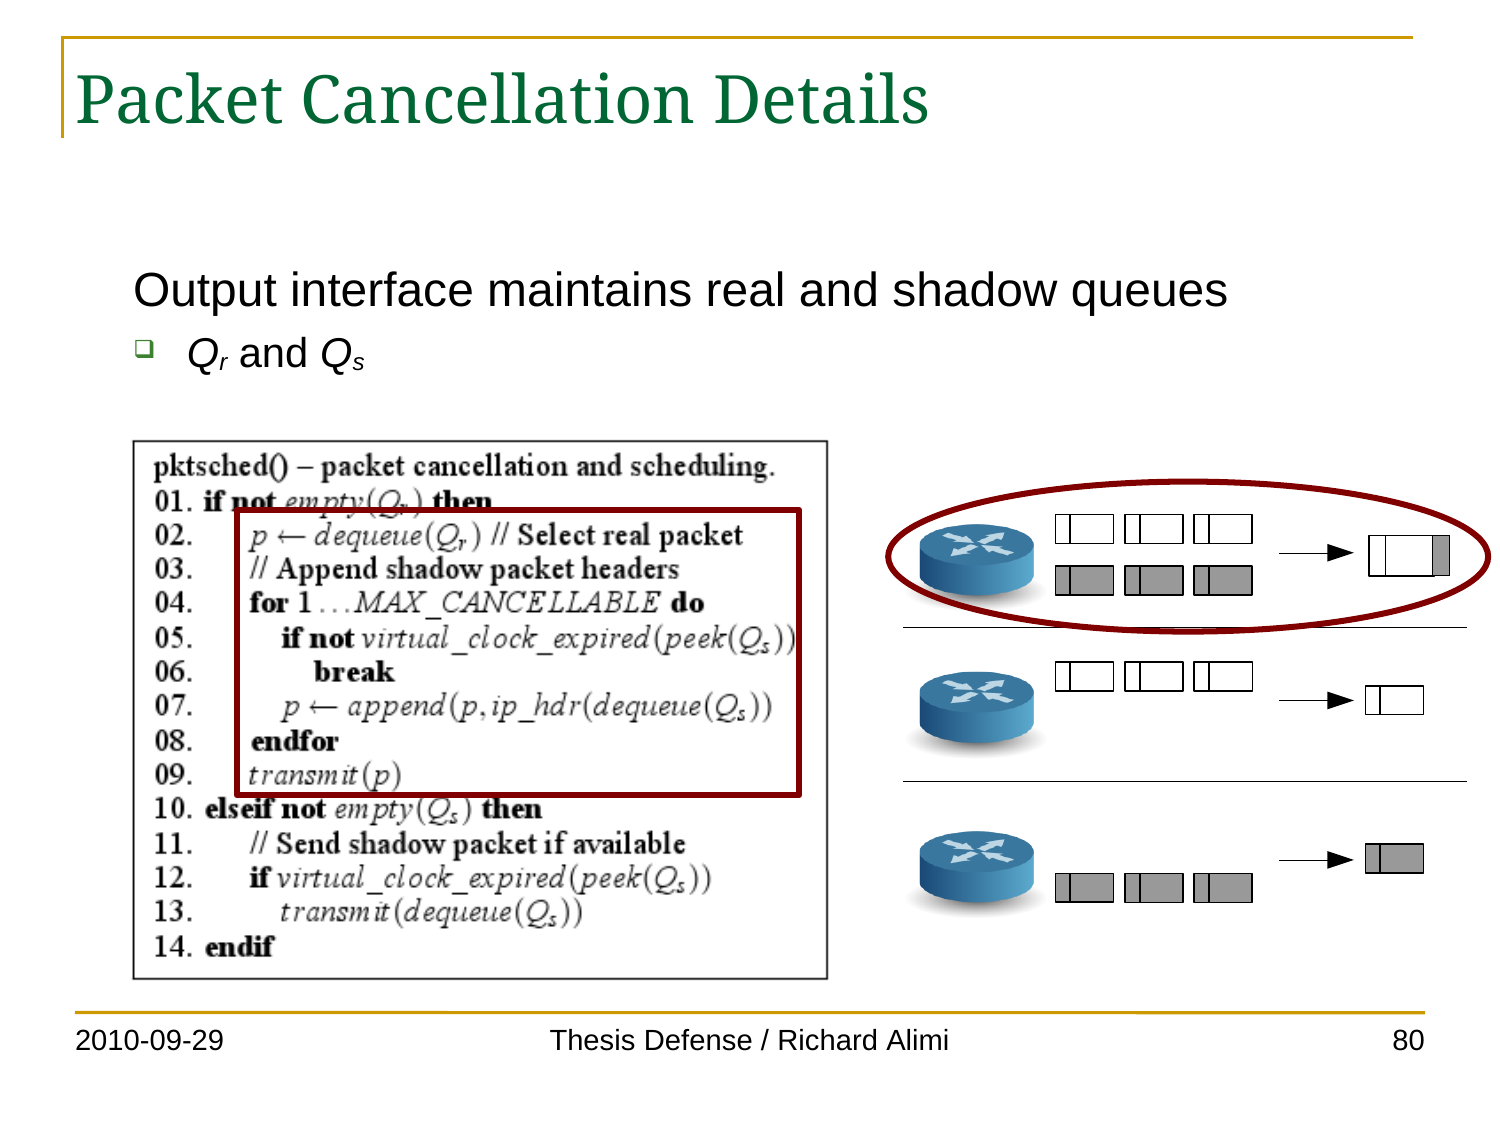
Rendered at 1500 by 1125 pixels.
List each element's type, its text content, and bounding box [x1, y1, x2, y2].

title Packet Cancellation Details [75, 45, 1425, 151]
picture [126, 430, 839, 989]
text_box [1425, 535, 1450, 576]
list Output interface maintains real and shadow queues Qr and Qs [892, 485, 1425, 628]
list Output interface maintains real and shadow queues Qr and Qs [77, 262, 1425, 1006]
